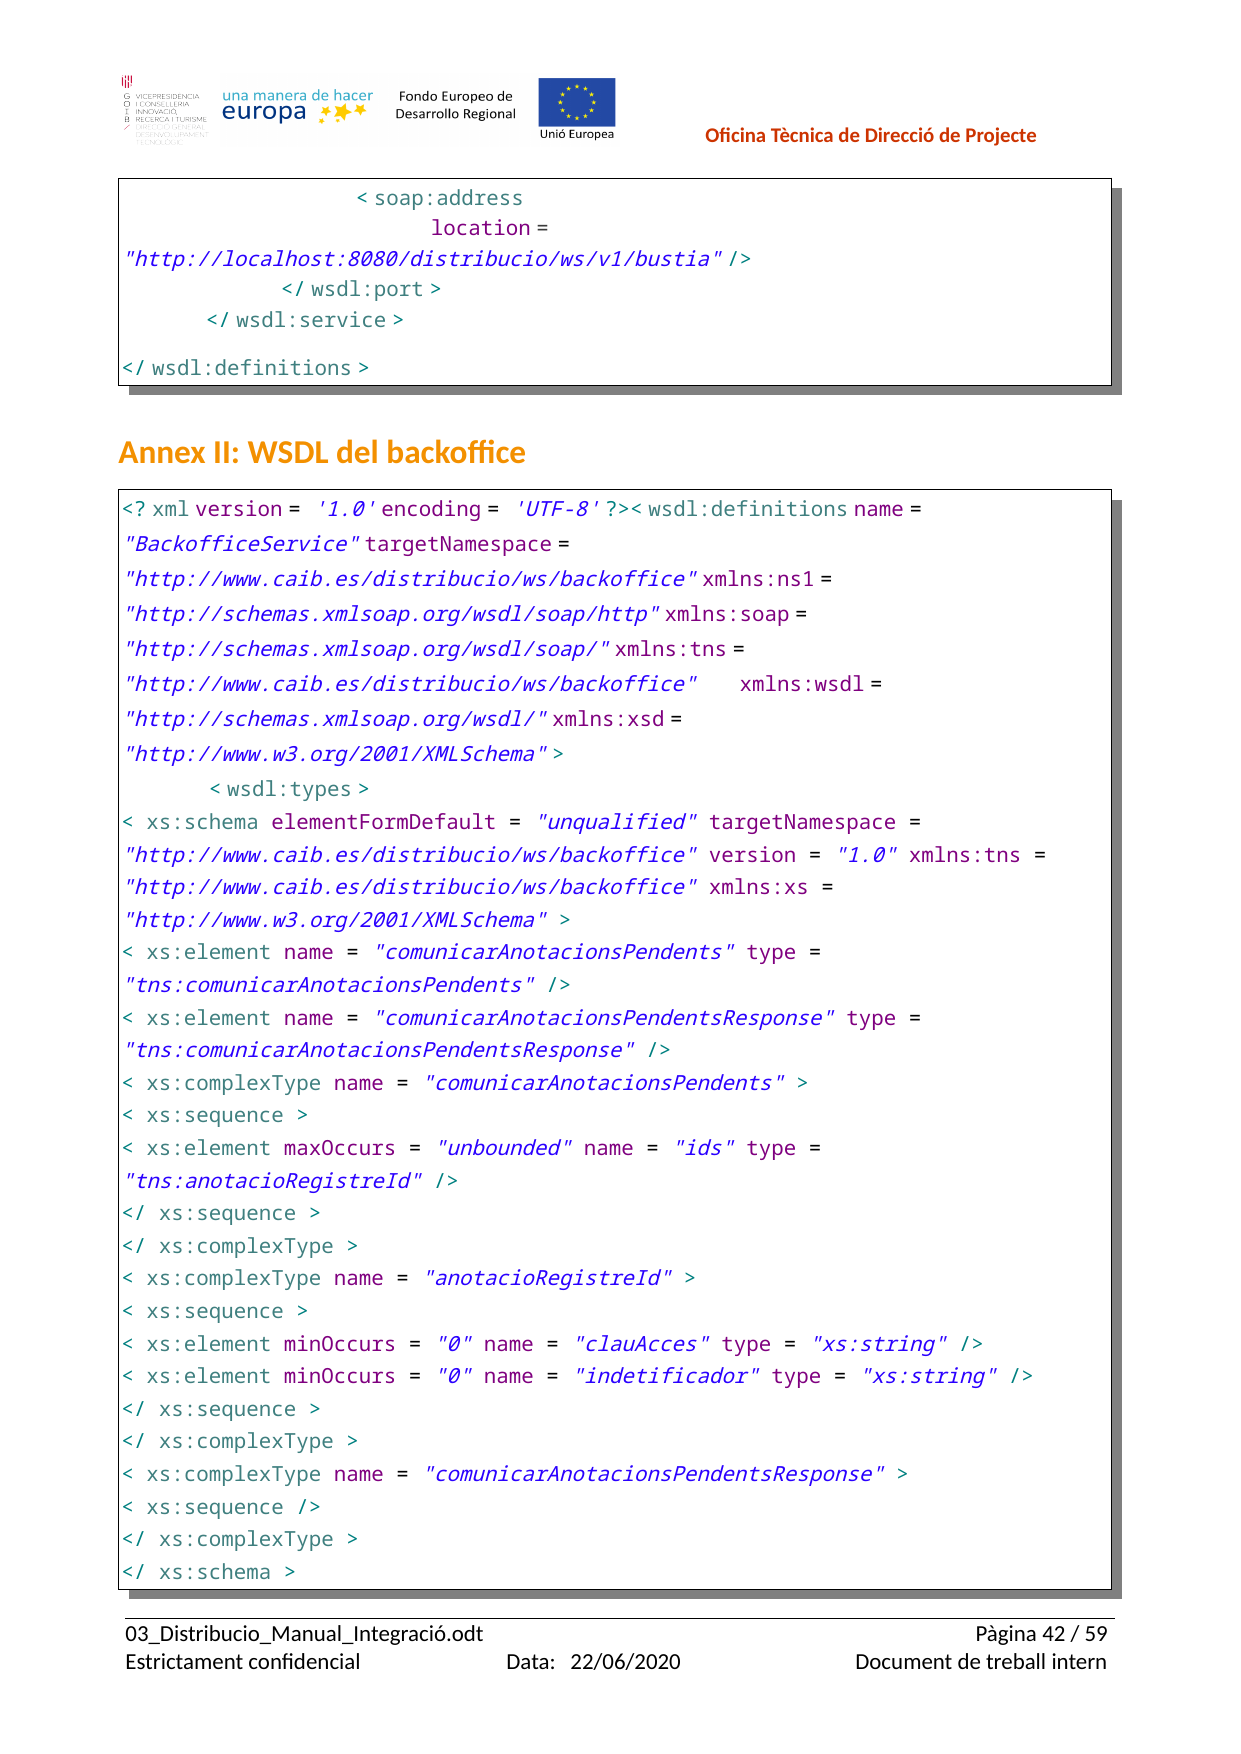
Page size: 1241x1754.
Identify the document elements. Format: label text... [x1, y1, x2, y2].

text </ xs:complexType > [119, 1521, 1111, 1553]
text <? xml version = '1.0' encoding = 'UTF-8' ?>< wsdl:definitions name = "BackofficeService" targetNamespace = "http://www.caib.es/distribucio/ws/backoffice" xmlns:ns1 = "http://schemas.xmlsoap.org/wsdl/soap/http" xmlns:soap = "http://schemas.xmlsoap.org/wsdl/soap/" xmlns:tns = "http://www.caib.es/distribucio/ws/backoffice" xmlns:wsdl = "http://schemas.xmlsoap.org/wsdl/" xmlns:xsd = "http://www.w3.org/2001/XMLSchema" > [119, 490, 1111, 768]
text < soap:address [119, 179, 1111, 208]
text </ xs:sequence > [119, 1391, 1111, 1422]
text </ wsdl:service > [119, 300, 1111, 333]
picture [118, 73, 213, 147]
text < xs:element name = "comunicarAnotacionsPendents" type = "tns:comunicarAnotacionsPendents" /> [119, 934, 1111, 998]
text < xs:complexType name = "comunicarAnotacionsPendents" > [119, 1065, 1111, 1096]
text </ xs:schema > [119, 1554, 1111, 1588]
text < xs:complexType name = "anotacioRegistreId" > [119, 1261, 1111, 1292]
text < xs:sequence > [119, 1293, 1111, 1324]
text </ xs:complexType > [119, 1228, 1111, 1259]
text < wsdl:types > [119, 769, 1111, 803]
text < xs:sequence > [119, 1097, 1111, 1129]
text </ xs:complexType > [119, 1423, 1111, 1455]
text < xs:schema elementFormDefault = "unqualified" targetNamespace = "http://www.caib.es/distribucio/ws/backoffice" version = "1.0" xmlns:tns = "http://www.caib.es/distribucio/ws/backoffice" xmlns:xs = "http://www.w3.org/2001/XMLSchema" > [119, 804, 1111, 933]
picture [219, 73, 621, 147]
text </ wsdl:port > [119, 269, 1111, 300]
text < xs:complexType name = "comunicarAnotacionsPendentsResponse" > [119, 1456, 1111, 1488]
text < xs:element maxOccurs = "unbounded" name = "ids" type = "tns:anotacioRegistreId" /> [119, 1130, 1111, 1194]
text < xs:sequence /> [119, 1489, 1111, 1520]
text </ xs:sequence > [119, 1195, 1111, 1227]
text < xs:element minOccurs = "0" name = "clauAcces" type = "xs:string" /> [119, 1326, 1111, 1357]
text </ wsdl:definitions > [119, 348, 1111, 384]
text < xs:element minOccurs = "0" name = "indetificador" type = "xs:string" /> [119, 1358, 1111, 1390]
text < xs:element name = "comunicarAnotacionsPendentsResponse" type = "tns:comunicarAnotacionsPendentsResponse" /> [119, 1000, 1111, 1064]
text location = "http://localhost:8080/distribucio/ws/v1/bustia" /> [119, 208, 1111, 269]
subtitle Annex II: WSDL del backoffice [118, 431, 1122, 471]
